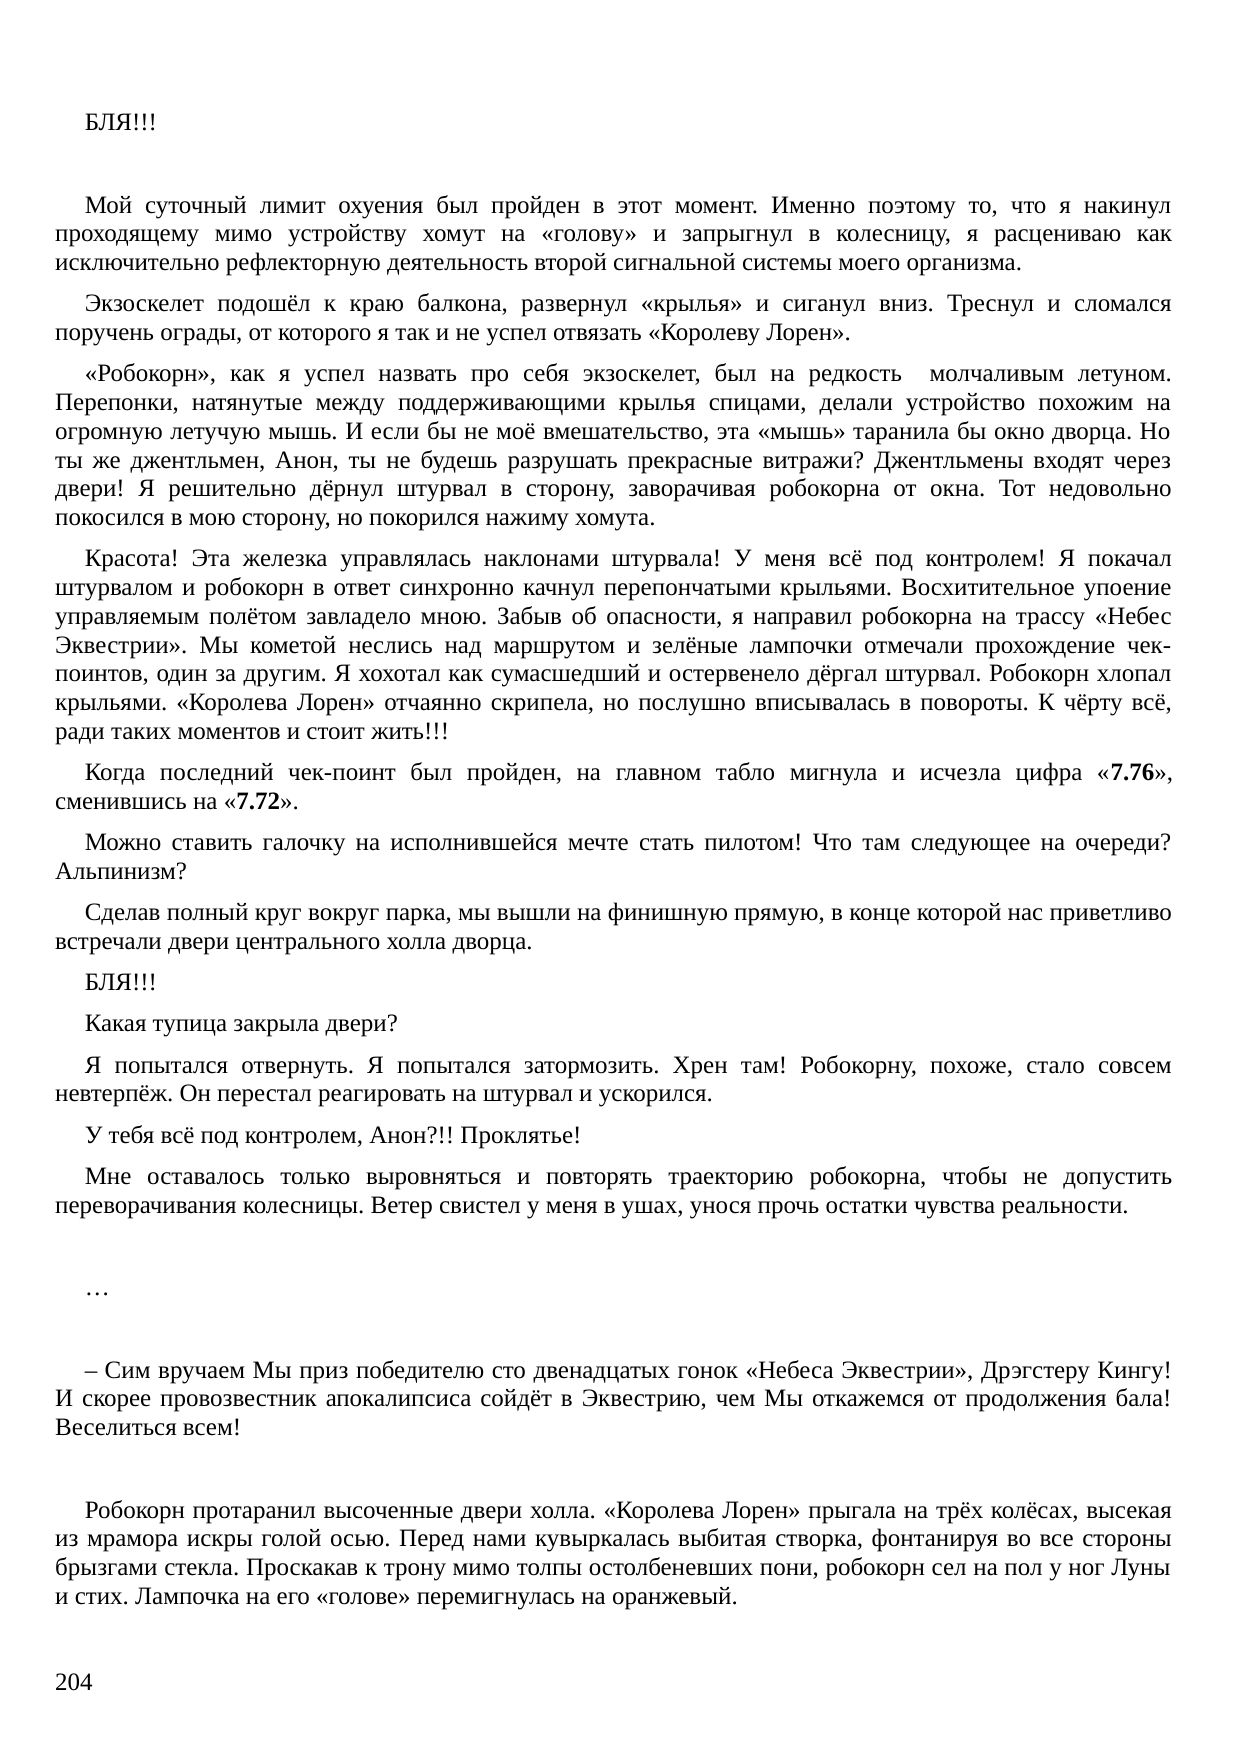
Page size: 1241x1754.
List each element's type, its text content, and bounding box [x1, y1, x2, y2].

text Робокорн протаранил высоченные двери холла. «Королева Лорен» прыгала на трёх колёсах, высекая из мрамора искры голой осью. Перед нами кувыркалась выбитая створка, фонтанируя во все стороны брызгами стекла. Проскакав к трону мимо толпы остолбеневших пони, робокорн сел на пол у ног Луны и стих. Лампочка на его «голове» перемигнулась на оранжевый. [55, 1495, 1173, 1610]
text Я попытался отвернуть. Я попытался затормозить. Хрен там! Робокорну, похоже, стало совсем невтерпёж. Он перестал реагировать на штурвал и ускорился. [55, 1050, 1173, 1107]
text Можно ставить галочку на исполнившейся мечте стать пилотом! Что там следующее на очереди? Альпинизм? [55, 827, 1173, 885]
text У тебя всё под контролем, Анон?!! Проклятье! [55, 1120, 1173, 1148]
text БЛЯ!!! [55, 967, 1173, 996]
text Мой суточный лимит охуения был пройден в этот момент. Именно поэтому то, что я накинул проходящему мимо устройству хомут на «голову» и запрыгнул в колесницу, я расцениваю как исключительно рефлекторную деятельность второй сигнальной системы моего организма. [55, 190, 1173, 276]
text – Сим вручаем Мы приз победителю сто двенадцатых гонок «Небеса Эквестрии», Дрэгстеру Кингу! И скорее провозвестник апокалипсиса сойдёт в Эквестрию, чем Мы откажемся от продолжения бала! Веселиться всем! [55, 1355, 1173, 1441]
text Мне оставалось только выровняться и повторять траекторию робокорна, чтобы не допустить переворачивания колесницы. Ветер свистел у меня в ушах, унося прочь остатки чувства реальности. [55, 1161, 1173, 1218]
text БЛЯ!!! [55, 107, 1173, 136]
text Какая тупица закрыла двери? [55, 1008, 1173, 1037]
text … [55, 1272, 1173, 1301]
text Когда последний чек-поинт был пройден, на главном табло мигнула и исчезла цифра «7.76», сменившись на «7.72». [55, 757, 1173, 815]
text Красота! Эта железка управлялась наклонами штурвала! У меня всё под контролем! Я покачал штурвалом и робокорн в ответ синхронно качнул перепончатыми крыльями. Восхитительное упоение управляемым полётом завладело мною. Забыв об опасности, я направил робокорна на трассу «Небес Эквестрии». Мы кометой неслись над маршрутом и зелёные лампочки отмечали прохождение чек-поинтов, один за другим. Я хохотал как сумасшедший и остервенело дёргал штурвал. Робокорн хлопал крыльями. «Королева Лорен» отчаянно скрипела, но послушно вписывалась в повороты. К чёрту всё, ради таких моментов и стоит жить!!! [55, 543, 1173, 745]
text Сделав полный круг вокруг парка, мы вышли на финишную прямую, в конце которой нас приветливо встречали двери центрального холла дворца. [55, 897, 1173, 955]
text «Робокорн», как я успел назвать про себя экзоскелет, был на редкость молчаливым летуном. Перепонки, натянутые между поддерживающими крылья спицами, делали устройство похожим на огромную летучую мышь. И если бы не моё вмешательство, эта «мышь» таранила бы окно дворца. Но ты же джентльмен, Анон, ты не будешь разрушать прекрасные витражи? Джентльмены входят через двери! Я решительно дёрнул штурвал в сторону, заворачивая робокорна от окна. Тот недовольно покосился в мою сторону, но покорился нажиму хомута. [55, 358, 1173, 531]
text Экзоскелет подошёл к краю балкона, развернул «крылья» и сиганул вниз. Треснул и сломался поручень ограды, от которого я так и не успел отвязать «Королеву Лорен». [55, 288, 1173, 346]
